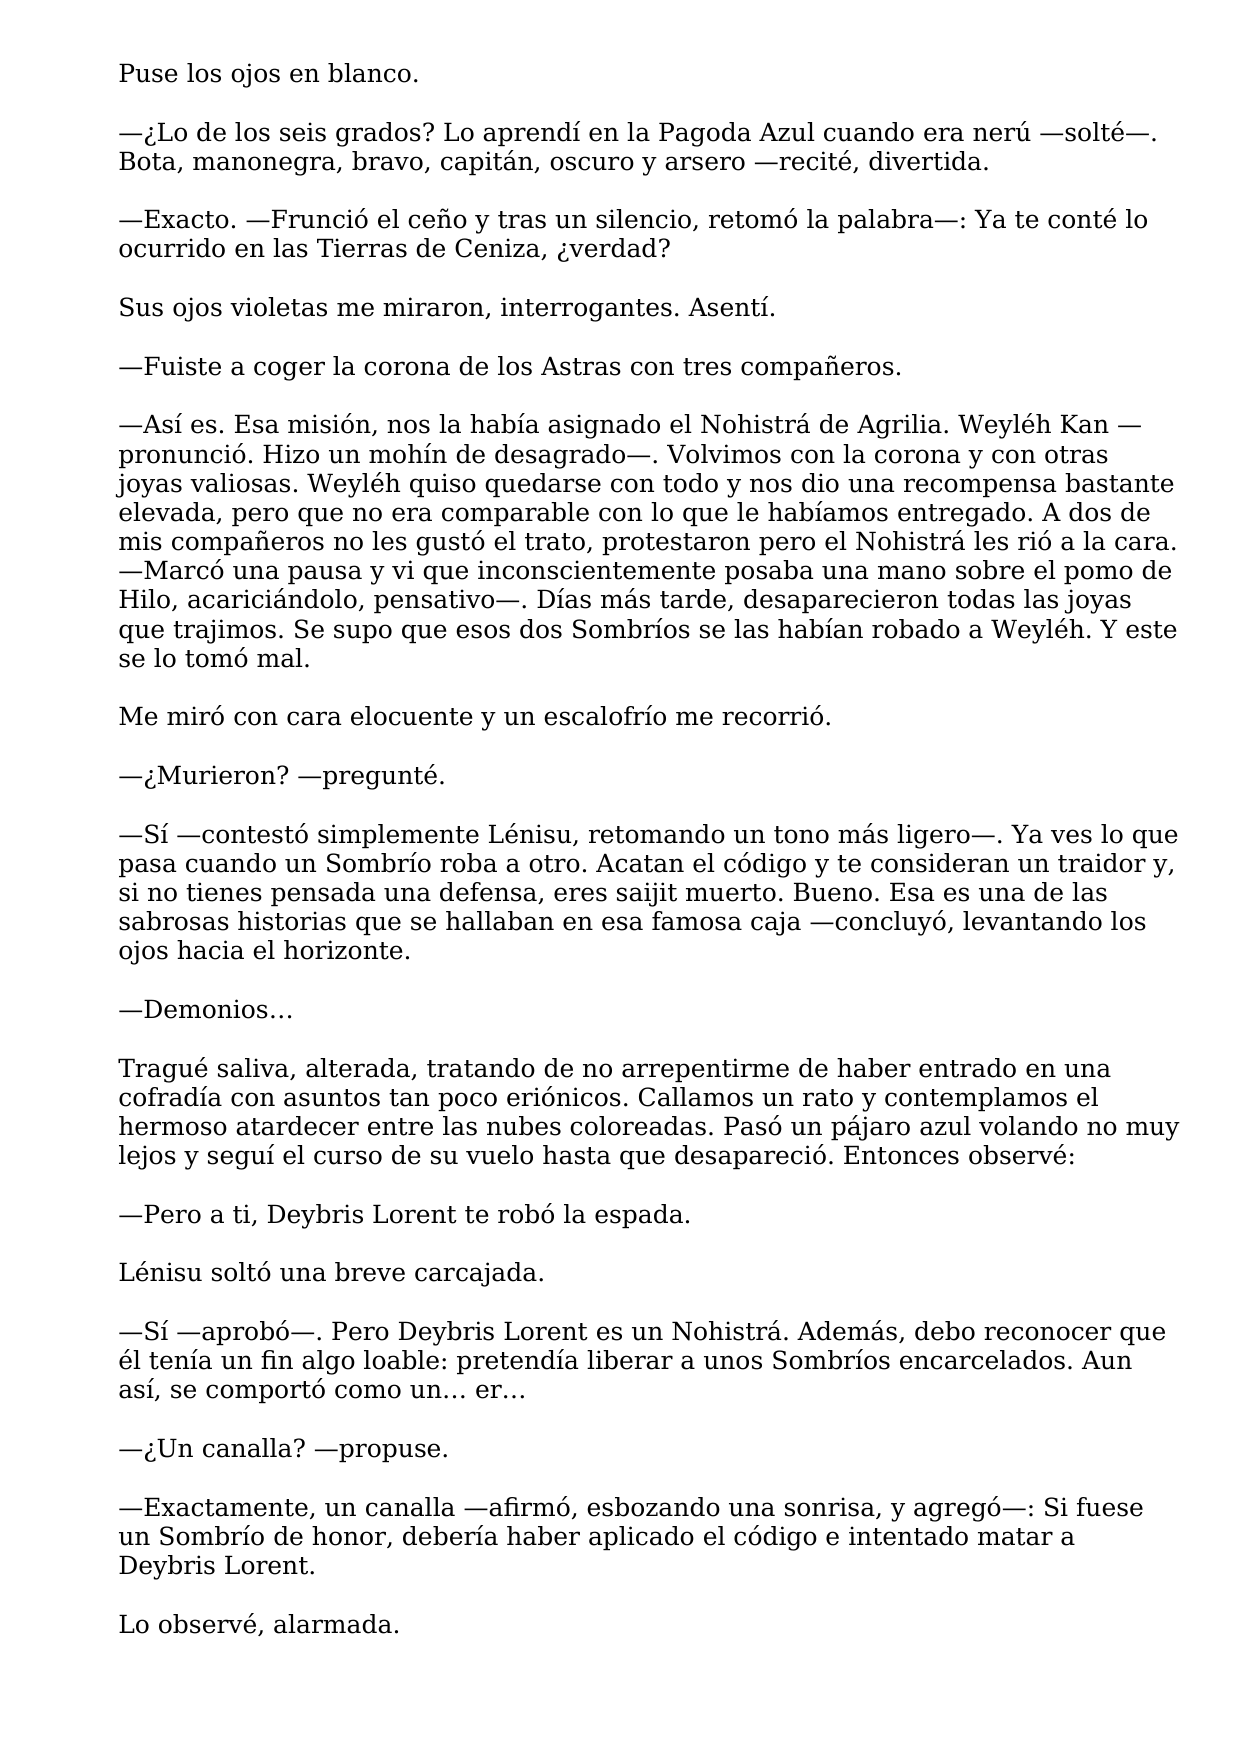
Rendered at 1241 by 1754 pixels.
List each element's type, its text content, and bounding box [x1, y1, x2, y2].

text —Pero a ti, Deybris Lorent te robó la espada. [118, 1200, 1181, 1229]
text —¿Murieron? —pregunté. [118, 761, 1181, 790]
text —Sí —contestó simplemente Lénisu, retomando un tono más ligero—. Ya ves lo que pasa cuando un Sombrío roba a otro. Acatan el código y te consideran un traidor y, si no tienes pensada una defensa, eres saijit muerto. Bueno. Esa es una de las sabrosas historias que se hallaban en esa famosa caja —concluyó, levantando los ojos hacia el horizonte. [118, 820, 1181, 966]
text Lénisu soltó una breve carcajada. [118, 1259, 1181, 1288]
text Me miró con cara elocuente y un escalofrío me recorrió. [118, 703, 1181, 732]
text Lo observé, alarmada. [118, 1610, 1181, 1639]
text Tragué saliva, alterada, tratando de no arrepentirme de haber entrado en una cofradía con asuntos tan poco eriónicos. Callamos un rato y contemplamos el hermoso atardecer entre las nubes coloreadas. Pasó un pájaro azul volando no muy lejos y seguí el curso de su vuelo hasta que desapareció. Entonces observé: [118, 1054, 1181, 1171]
text —¿Un canalla? —propuse. [118, 1434, 1181, 1463]
text —Exacto. —Frunció el ceño y tras un silencio, retomó la palabra—: Ya te conté lo ocurrido en las Tierras de Ceniza, ¿verdad? [118, 206, 1181, 264]
text —Así es. Esa misión, nos la había asignado el Nohistrá de Agrilia. Weyléh Kan —pronunció. Hizo un mohín de desagrado—. Volvimos con la corona y con otras joyas valiosas. Weyléh quiso quedarse con todo y nos dio una recompensa bastante elevada, pero que no era comparable con lo que le habíamos entregado. A dos de mis compañeros no les gustó el trato, protestaron pero el Nohistrá les rió a la cara. —Marcó una pausa y vi que inconscientemente posaba una mano sobre el pomo de Hilo, acariciándolo, pensativo—. Días más tarde, desaparecieron todas las joyas que trajimos. Se supo que esos dos Sombríos se las habían robado a Weyléh. Y este se lo tomó mal. [118, 411, 1181, 673]
text —Sí —aprobó—. Pero Deybris Lorent es un Nohistrá. Además, debo reconocer que él tenía un fin algo loable: pretendía liberar a unos Sombríos encarcelados. Aun así, se comportó como un… er… [118, 1317, 1181, 1405]
text Sus ojos violetas me miraron, interrogantes. Asentí. [118, 293, 1181, 322]
text —Demonios… [118, 995, 1181, 1024]
text —Fuiste a coger la corona de los Astras con tres compañeros. [118, 352, 1181, 381]
text Puse los ojos en blanco. [118, 59, 1181, 88]
text —¿Lo de los seis grados? Lo aprendí en la Pagoda Azul cuando era nerú —solté—. Bota, manonegra, bravo, capitán, oscuro y arsero —recité, divertida. [118, 118, 1181, 176]
text —Exactamente, un canalla —afirmó, esbozando una sonrisa, y agregó—: Si fuese un Sombrío de honor, debería haber aplicado el código e intentado matar a Deybris Lorent. [118, 1493, 1181, 1580]
